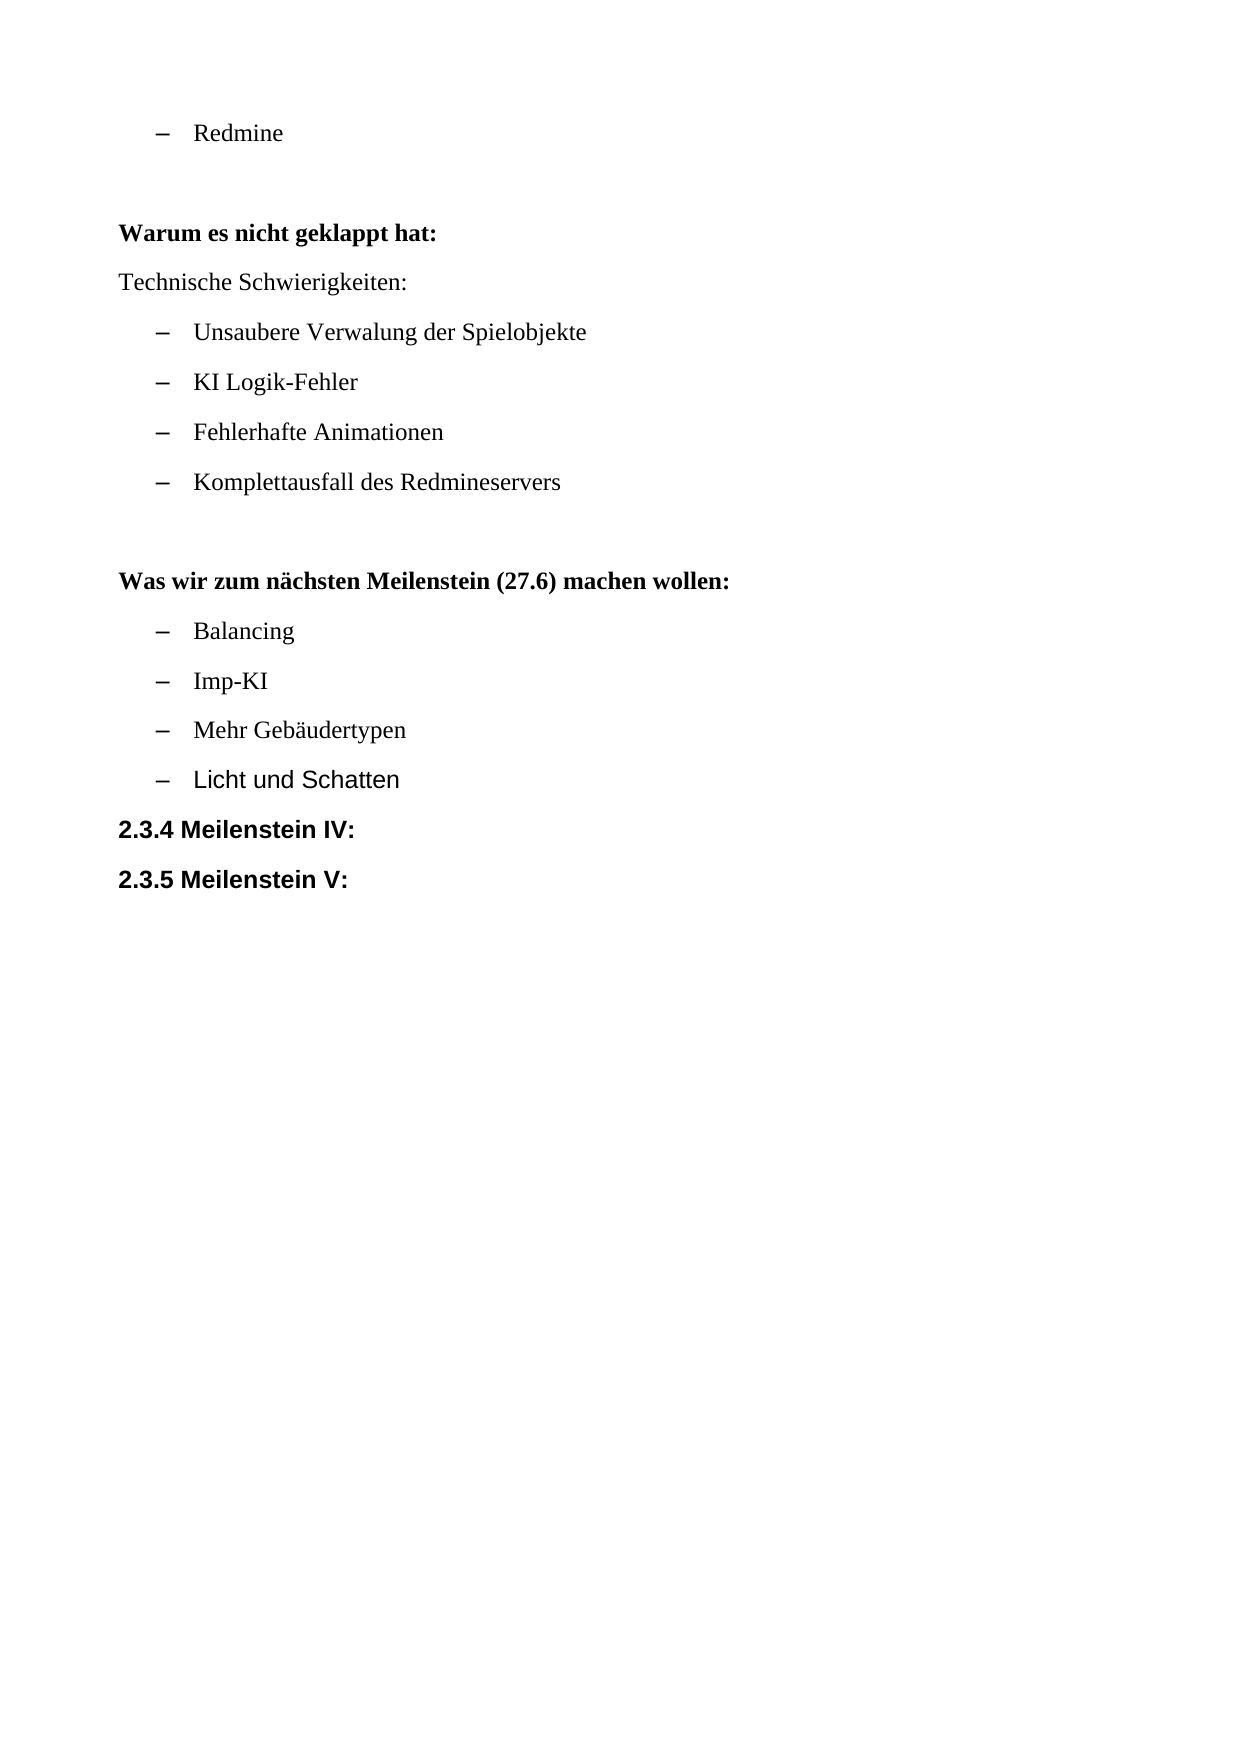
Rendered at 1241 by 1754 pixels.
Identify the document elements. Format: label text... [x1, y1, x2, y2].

text Technische Schwierigkeiten: [118, 267, 1122, 296]
text 2.3.4 Meilenstein IV: [118, 815, 1122, 844]
list Unsaubere Verwalung der Spielobjekte [156, 317, 1122, 346]
text 2.3.5 Meilenstein V: [118, 865, 1122, 894]
list Mehr Gebäudertypen [156, 716, 1122, 744]
list Licht und Schatten [156, 765, 1122, 794]
list KI Logik-Fehler [156, 367, 1122, 396]
list Balancing [156, 616, 1122, 645]
list Fehlerhafte Animationen [156, 417, 1122, 446]
list Komplettausfall des Redmineservers [156, 467, 1122, 495]
list Imp-KI [156, 666, 1122, 694]
text Warum es nicht geklappt hat: [118, 218, 1122, 246]
list Redmine [156, 118, 1122, 147]
text Was wir zum nächsten Meilenstein (27.6) machen wollen: [118, 566, 1122, 595]
